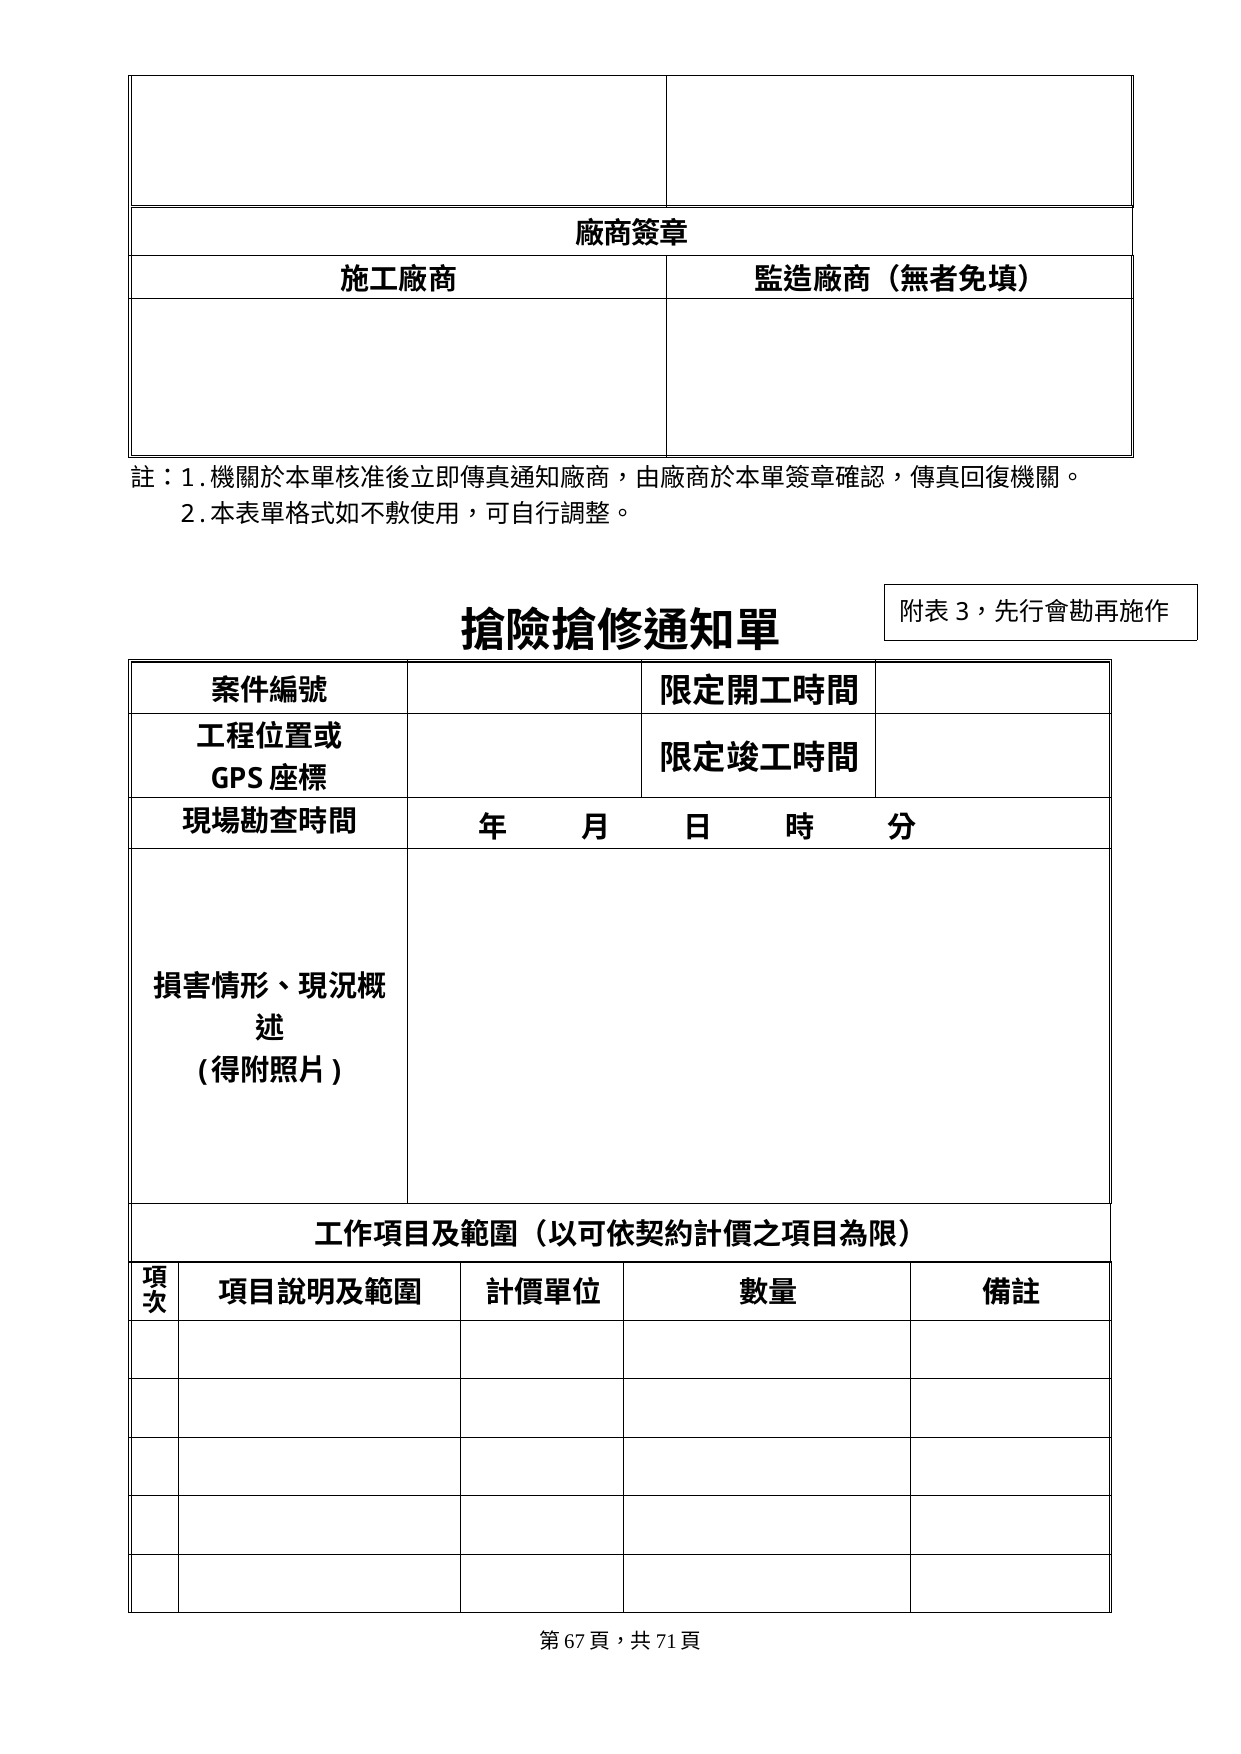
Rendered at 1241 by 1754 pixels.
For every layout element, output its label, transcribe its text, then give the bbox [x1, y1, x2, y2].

text 附表3，先行會勘再施作者 [899, 592, 1182, 633]
table_cell [179, 1438, 460, 1495]
table_cell 廠商簽章 [132, 208, 1132, 254]
table_cell 項目說明及範圍 [179, 1263, 460, 1320]
table_cell 年 月 日 時 分 [408, 798, 1109, 848]
table_cell [132, 76, 666, 204]
text 2.本表單格式如不敷使用，可自行調整。 [180, 494, 1110, 530]
table_cell [624, 1438, 910, 1495]
table_cell [911, 1438, 1109, 1495]
table_cell 工程位置或 GPS座標 [132, 714, 407, 797]
table_cell [911, 1321, 1109, 1378]
table_cell [179, 1379, 460, 1437]
table_cell [624, 1321, 910, 1378]
table_header [408, 663, 641, 712]
table_cell 施工廠商 [132, 256, 666, 298]
table_cell 現場勘查時間 [132, 798, 407, 848]
table_cell [911, 1496, 1109, 1554]
table_cell [132, 299, 666, 454]
table_cell [624, 1496, 910, 1554]
text 搶險搶修通知單 [130, 593, 1110, 659]
table_header [876, 663, 1109, 712]
table_cell 項次 [132, 1263, 178, 1320]
table_cell [408, 714, 641, 797]
table_cell 數量 [624, 1263, 910, 1320]
table_cell [132, 1438, 178, 1495]
table_cell [876, 714, 1109, 797]
table_cell [911, 1379, 1109, 1437]
table_cell [179, 1321, 460, 1378]
table_cell [461, 1321, 623, 1378]
table_cell [667, 76, 1131, 204]
table_cell 損害情形、現況概述 (得附照片) [132, 849, 407, 1203]
table_header 案件編號 [132, 663, 407, 712]
table_cell [461, 1379, 623, 1437]
table_cell [132, 1321, 178, 1378]
table_cell 計價單位 [461, 1263, 623, 1320]
table_cell 工作項目及範圍（以可依契約計價之項目為限） [132, 1204, 1110, 1261]
table_cell [132, 1555, 178, 1612]
table_cell [132, 1496, 178, 1554]
table_cell [132, 1379, 178, 1437]
table_cell [624, 1555, 910, 1612]
table_header 限定開工時間 [642, 663, 875, 712]
table_cell [408, 849, 1109, 1203]
table_cell [179, 1555, 460, 1612]
table_cell 備註 [911, 1263, 1109, 1320]
table_cell [461, 1496, 623, 1554]
text 註：1.機關於本單核准後立即傳真通知廠商，由廠商於本單簽章確認，傳真回復機關。 [130, 458, 1110, 494]
table_cell 限定竣工時間 [642, 714, 875, 797]
table_cell [624, 1379, 910, 1437]
table_cell [461, 1438, 623, 1495]
table_cell [179, 1496, 460, 1554]
table_cell 監造廠商（無者免填） [667, 256, 1131, 298]
table_cell [461, 1555, 623, 1612]
table_cell [667, 299, 1131, 454]
table_cell [911, 1555, 1109, 1612]
